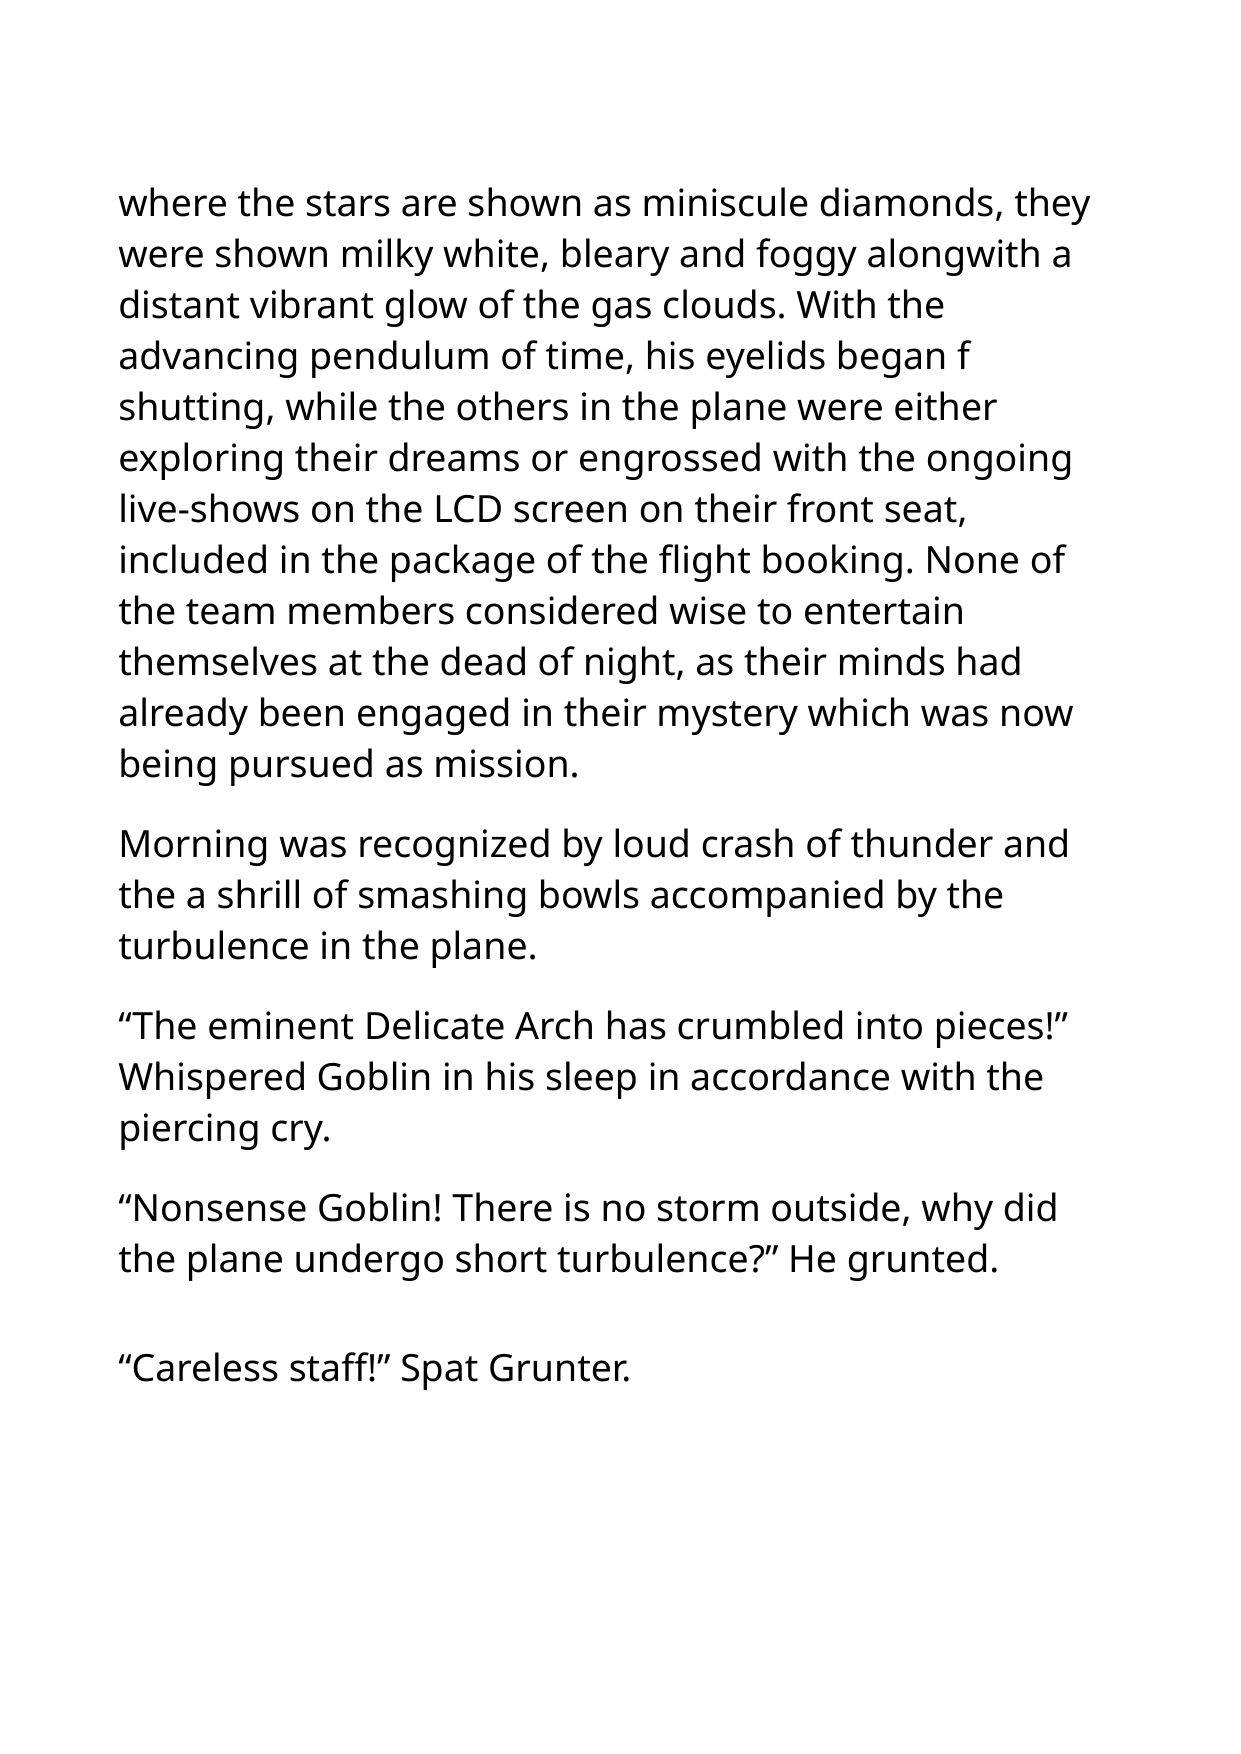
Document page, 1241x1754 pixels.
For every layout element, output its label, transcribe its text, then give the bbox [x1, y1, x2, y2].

text “The eminent Delicate Arch has crumbled into pieces!” Whispered Goblin in his sleep in accordance with the piercing cry. [118, 999, 1122, 1153]
text where the stars are shown as miniscule diamonds, they were shown milky white, bleary and foggy alongwith a distant vibrant glow of the gas clouds. With the advancing pendulum of time, his eyelids began f shutting, while the others in the plane were either exploring their dreams or engrossed with the ongoing live-shows on the LCD screen on their front seat, included in the package of the flight booking. None of the team members considered wise to entertain themselves at the dead of night, as their minds had already been engaged in their mystery which was now being pursued as mission. [118, 176, 1122, 789]
text Morning was recognized by loud crash of thunder and the a shrill of smashing bowls accompanied by the turbulence in the plane. [118, 818, 1122, 971]
text “Nonsense Goblin! There is no storm outside, why did the plane undergo short turbulence?” He grunted. [118, 1181, 1122, 1283]
text “Careless staff!” Spat Grunter. [118, 1341, 1122, 1392]
